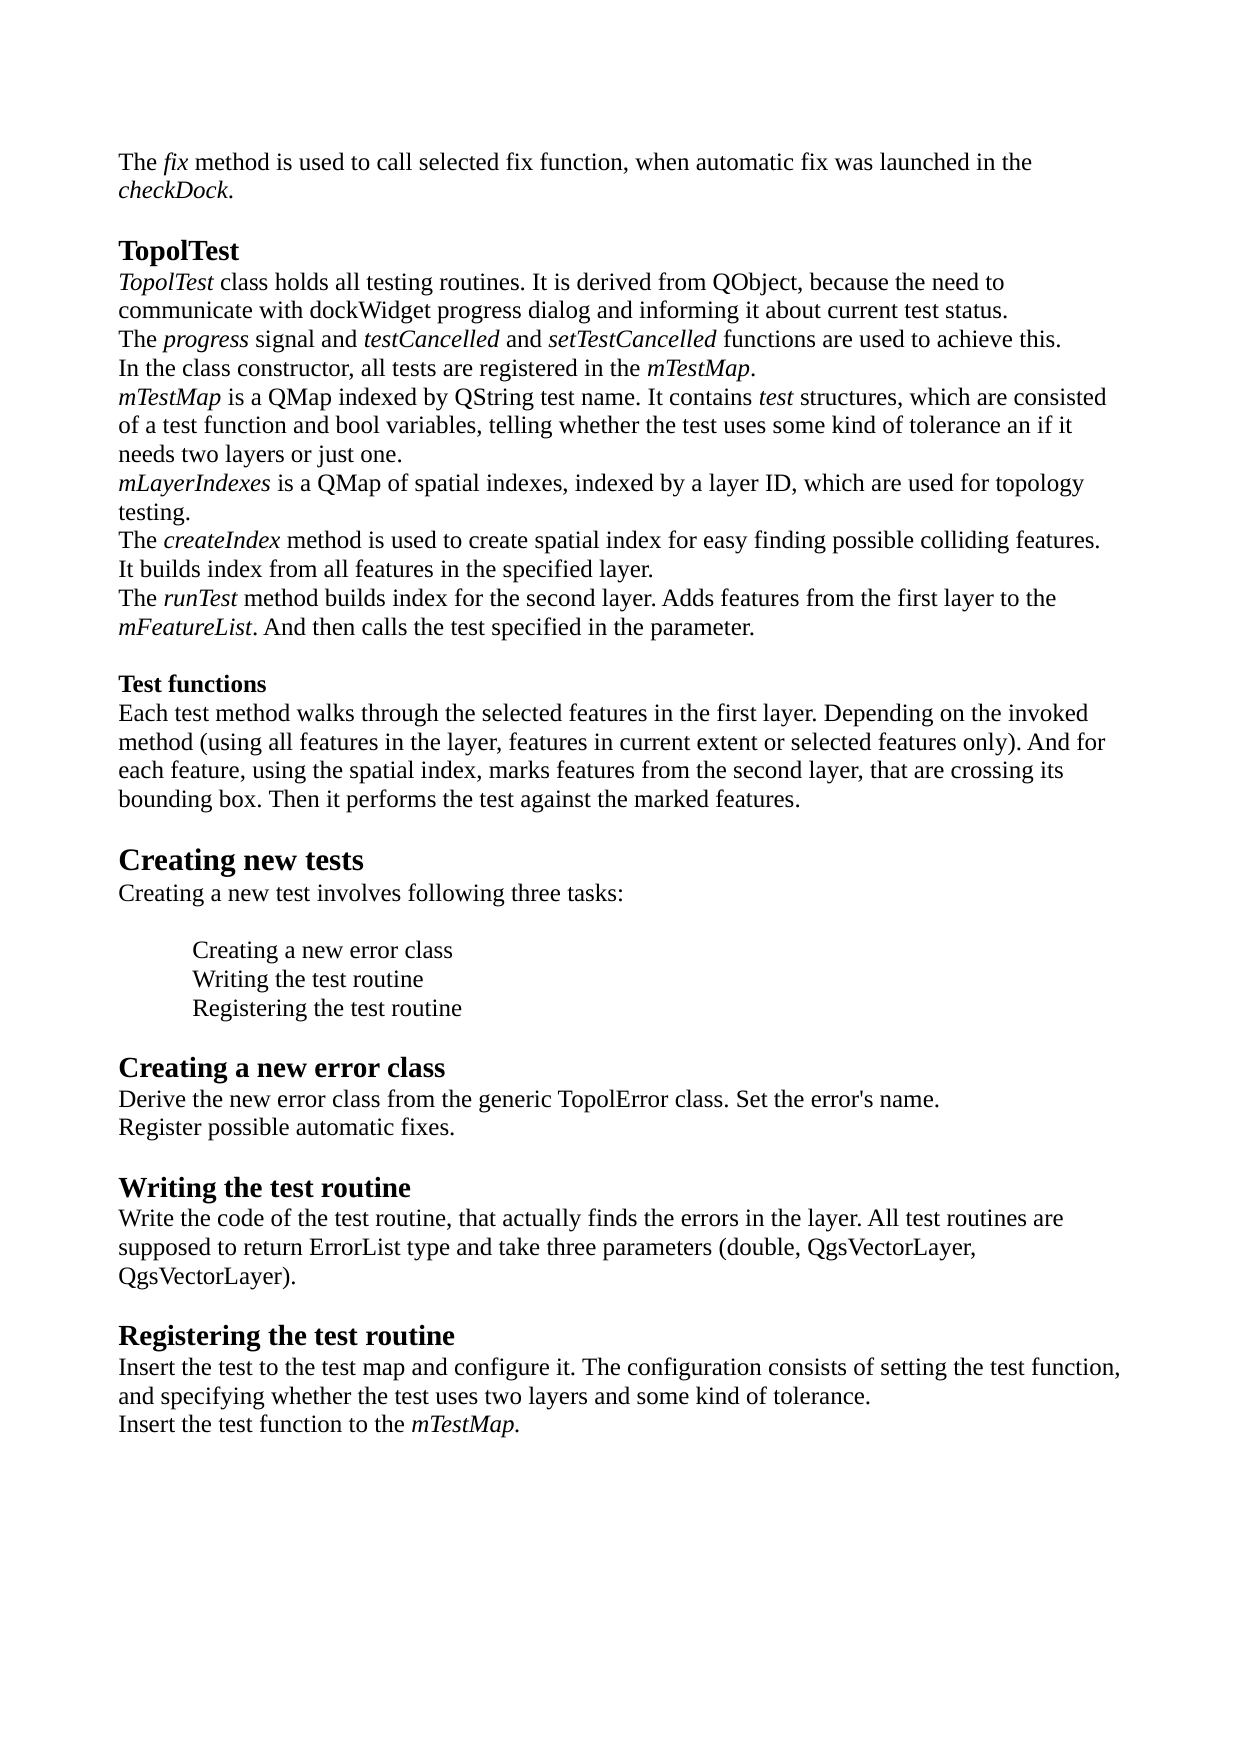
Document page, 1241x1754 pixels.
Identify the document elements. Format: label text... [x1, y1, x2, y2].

text Creating a new test involves following three tasks: [118, 878, 1122, 906]
text Creating a new error class [118, 935, 1122, 964]
text Registering the test routine [118, 993, 1122, 1021]
text The createIndex method is used to create spatial index for easy finding possible colliding features. It builds index from all features in the specified layer. [118, 525, 1122, 583]
text mLayerIndexes is a QMap of spatial indexes, indexed by a layer ID, which are used for topology testing. [118, 468, 1122, 525]
text TopolTest class holds all testing routines. It is derived from QObject, because the need to communicate with dockWidget progress dialog and informing it about current test status. [118, 267, 1122, 324]
text Register possible automatic fixes. [118, 1112, 1122, 1141]
text TopolTest [118, 233, 1122, 267]
text Writing the test routine [118, 964, 1122, 993]
text Registering the test routine [118, 1318, 1122, 1352]
text The fix method is used to call selected fix function, when automatic fix was launched in the checkDock. [118, 147, 1122, 204]
text Insert the test to the test map and configure it. The configuration consists of setting the test function, and specifying whether the test uses two layers and some kind of tolerance. Insert the test function to the mTestMap. [118, 1352, 1122, 1438]
text In the class constructor, all tests are registered in the mTestMap. [118, 353, 1122, 382]
text Each test method walks through the selected features in the first layer. Depending on the invoked method (using all features in the layer, features in current extent or selected features only). And for each feature, using the spatial index, marks features from the second layer, that are crossing its bounding box. Then it performs the test against the marked features. [118, 698, 1122, 813]
text Creating new tests [118, 842, 1122, 878]
text The progress signal and testCancelled and setTestCancelled functions are used to achieve this. [118, 324, 1122, 353]
text Test functions [118, 669, 1122, 698]
text Writing the test routine [118, 1170, 1122, 1203]
text Write the code of the test routine, that actually finds the errors in the layer. All test routines are supposed to return ErrorList type and take three parameters (double, QgsVectorLayer, QgsVectorLayer). [118, 1203, 1122, 1290]
text mTestMap is a QMap indexed by QString test name. It contains test structures, which are consisted of a test function and bool variables, telling whether the test uses some kind of tolerance an if it needs two layers or just one. [118, 382, 1122, 468]
text Derive the new error class from the generic TopolError class. Set the error's name. [118, 1084, 1122, 1112]
text Creating a new error class [118, 1050, 1122, 1084]
text The runTest method builds index for the second layer. Adds features from the first layer to the mFeatureList. And then calls the test specified in the parameter. [118, 583, 1122, 640]
